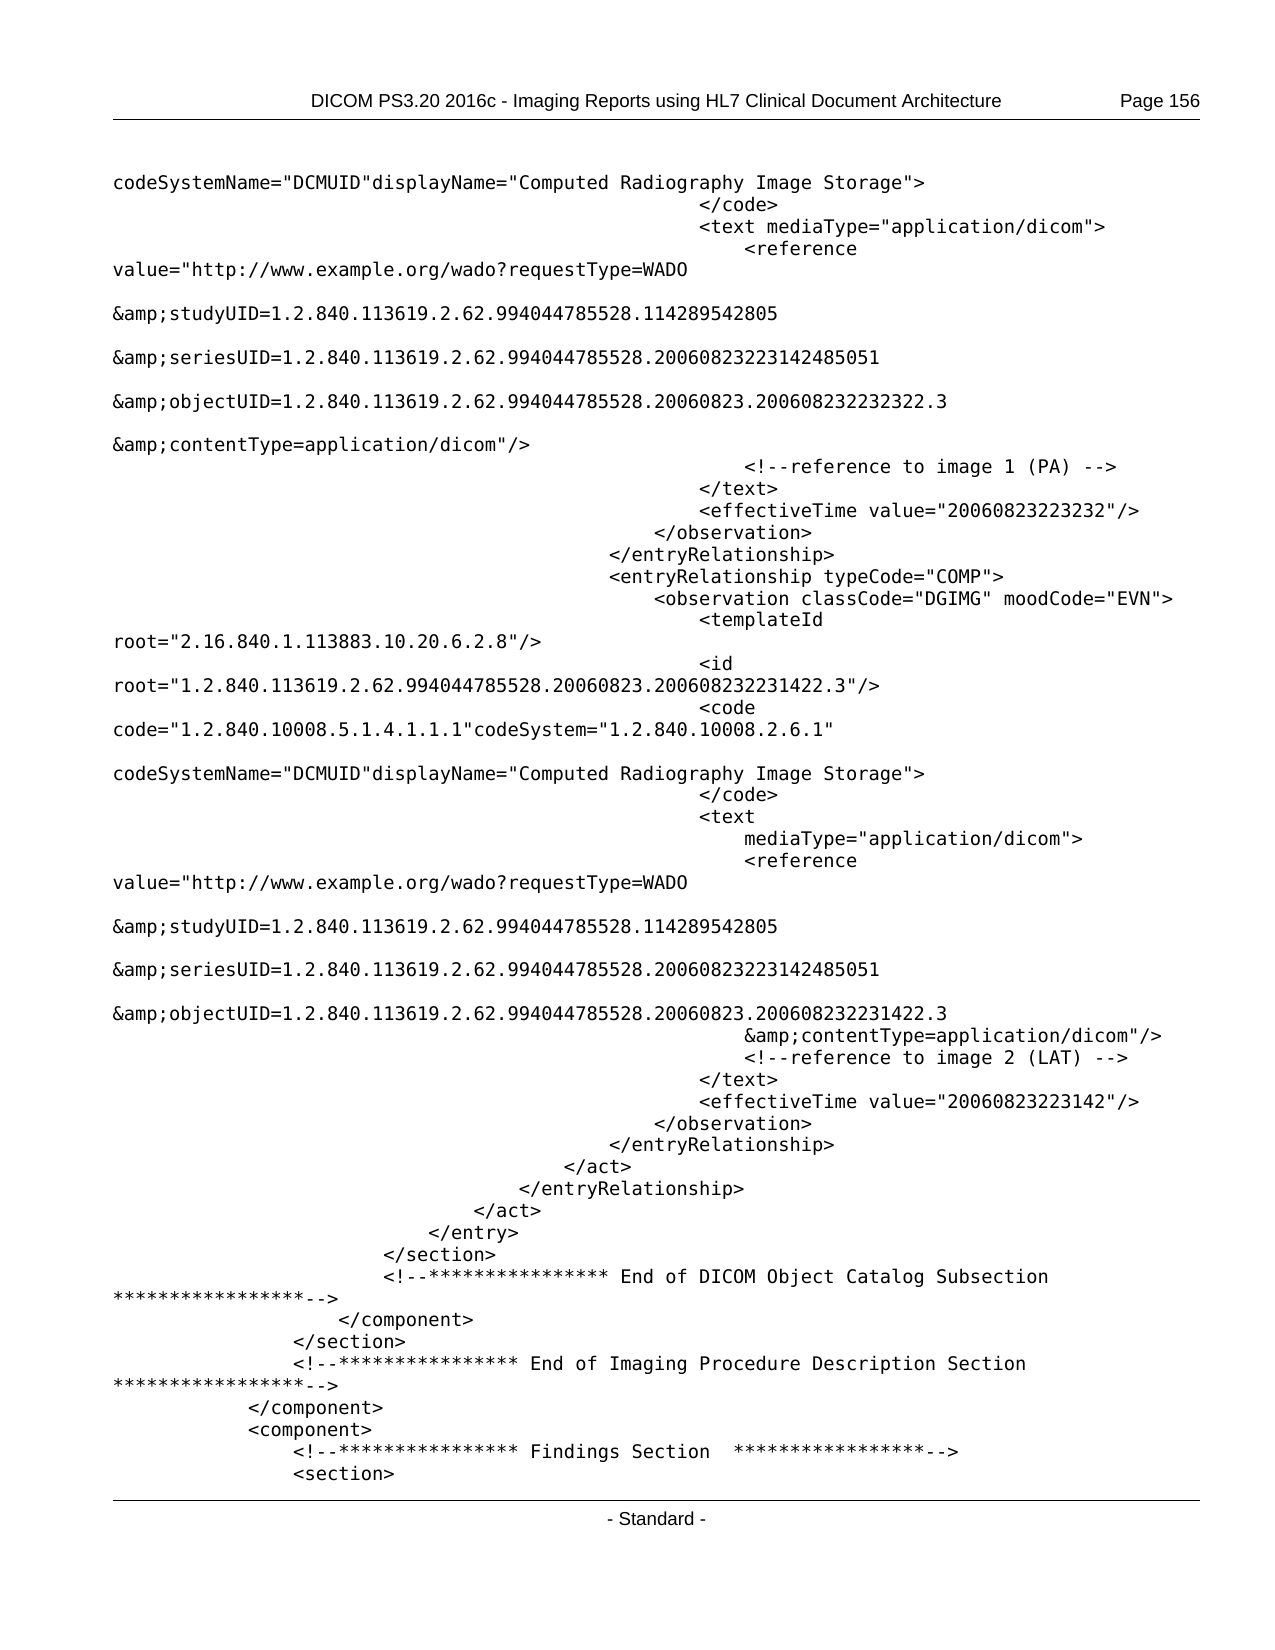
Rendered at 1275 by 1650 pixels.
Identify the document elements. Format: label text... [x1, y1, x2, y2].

text codeSystemName="DCMUID"displayName="Computed Radiography Image Storage"> </code> <text mediaType="application/dicom"> <reference value="http://www.example.org/wado?requestType=WADO &amp;studyUID=1.2.840.113619.2.62.994044785528.114289542805 &amp;seriesUID=1.2.840.113619.2.62.994044785528.20060823223142485051 &amp;objectUID=1.2.840.113619.2.62.994044785528.20060823.200608232232322.3 &amp;contentType=application/dicom"/> <!--reference to image 1 (PA) --> </text> <effectiveTime value="20060823223232"/> </observation> </entryRelationship> <entryRelationship typeCode="COMP"> <observation classCode="DGIMG" moodCode="EVN"> <templateId root="2.16.840.1.113883.10.20.6.2.8"/> <id root="1.2.840.113619.2.62.994044785528.20060823.200608232231422.3"/> <code code="1.2.840.10008.5.1.4.1.1.1"codeSystem="1.2.840.10008.2.6.1" codeSystemName="DCMUID"displayName="Computed Radiography Image Storage"> </code> <text mediaType="application/dicom"> <reference value="http://www.example.org/wado?requestType=WADO &amp;studyUID=1.2.840.113619.2.62.994044785528.114289542805 &amp;seriesUID=1.2.840.113619.2.62.994044785528.20060823223142485051 &amp;objectUID=1.2.840.113619.2.62.994044785528.20060823.200608232231422.3 &amp;contentType=application/dicom"/> <!--reference to image 2 (LAT) --> </text> <effectiveTime value="20060823223142"/> </observation> </entryRelationship> </act> </entryRelationship> </act> </entry> </section> <!--**************** End of DICOM Object Catalog Subsection *****************--> </component> </section> <!--**************** End of Imaging Procedure Description Section *****************--> </component> <component> <!--**************** Findings Section *****************--> <section> [112, 150, 1200, 1484]
